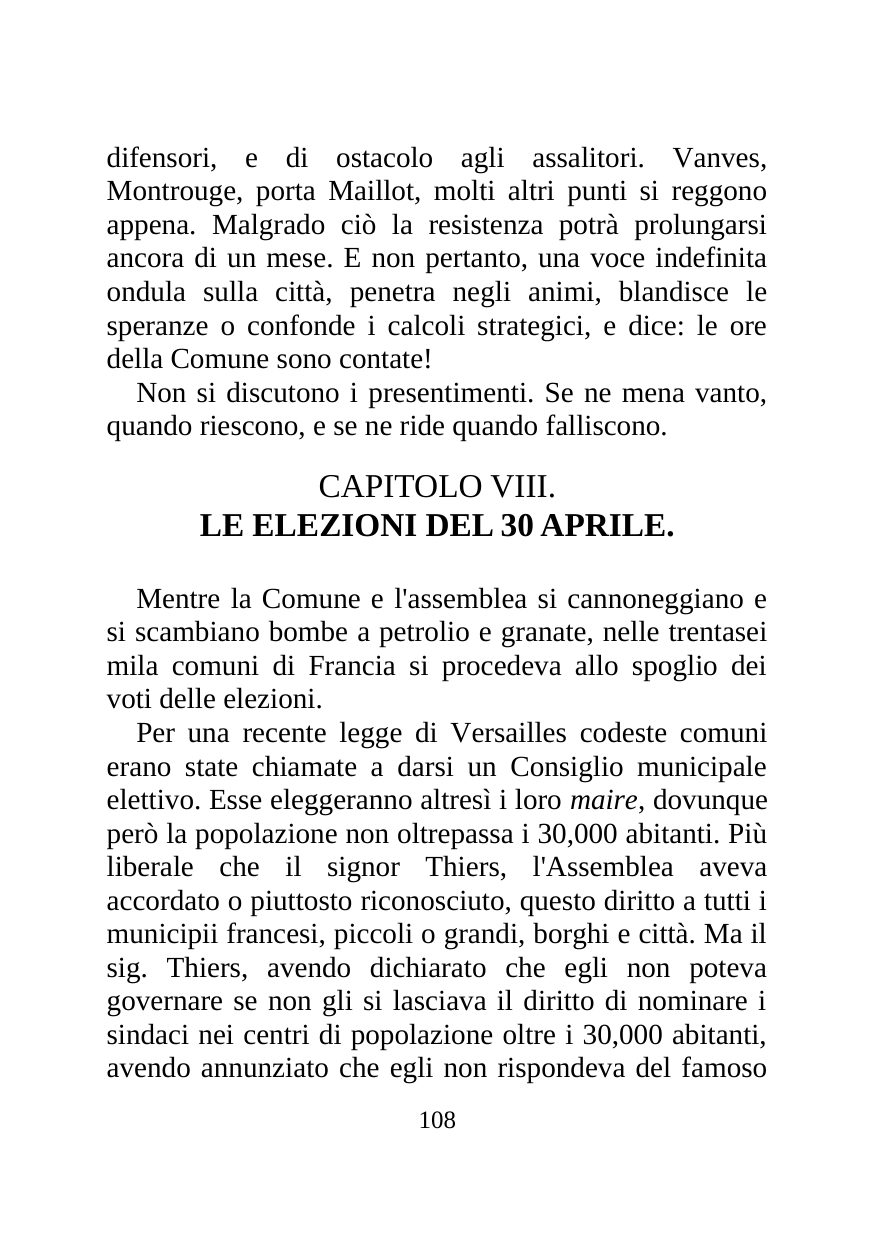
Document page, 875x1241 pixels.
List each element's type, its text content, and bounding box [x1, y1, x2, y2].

text Mentre la Comune e l'assemblea si cannoneggiano e si scambiano bombe a petrolio e granate, nelle trentasei mila comuni di Francia si procedeva allo spoglio dei voti delle elezioni. [106, 581, 768, 715]
text Per una recente legge di Versailles codeste comuni erano state chiamate a darsi un Consiglio municipale elettivo. Esse eleggeranno altresì i loro maire, dovunque però la popolazione non oltrepassa i 30,000 abitanti. Più liberale che il signor Thiers, l'Assemblea aveva accordato o piuttosto riconosciuto, questo diritto a tutti i municipii francesi, piccoli o grandi, borghi e città. Ma il sig. Thiers, avendo dichiarato che egli non poteva governare se non gli si lasciava il diritto di nominare i sindaci nei centri di popolazione oltre i 30,000 abitanti, avendo annunziato che egli non rispondeva del famoso [106, 715, 768, 1084]
subtitle CAPITOLO VIII. LE ELEZIONI DEL 30 APRILE. [106, 467, 768, 543]
text difensori, e di ostacolo agli assalitori. Vanves, Montrouge, porta Maillot, molti altri punti si reggono appena. Malgrado ciò la resistenza potrà prolungarsi ancora di un mese. E non pertanto, una voce indefinita ondula sulla città, penetra negli animi, blandisce le speranze o confonde i calcoli strategici, e dice: le ore della Comune sono contate! [106, 140, 768, 375]
text Non si discutono i presentimenti. Se ne mena vanto, quando riescono, e se ne ride quando falliscono. [106, 375, 768, 442]
